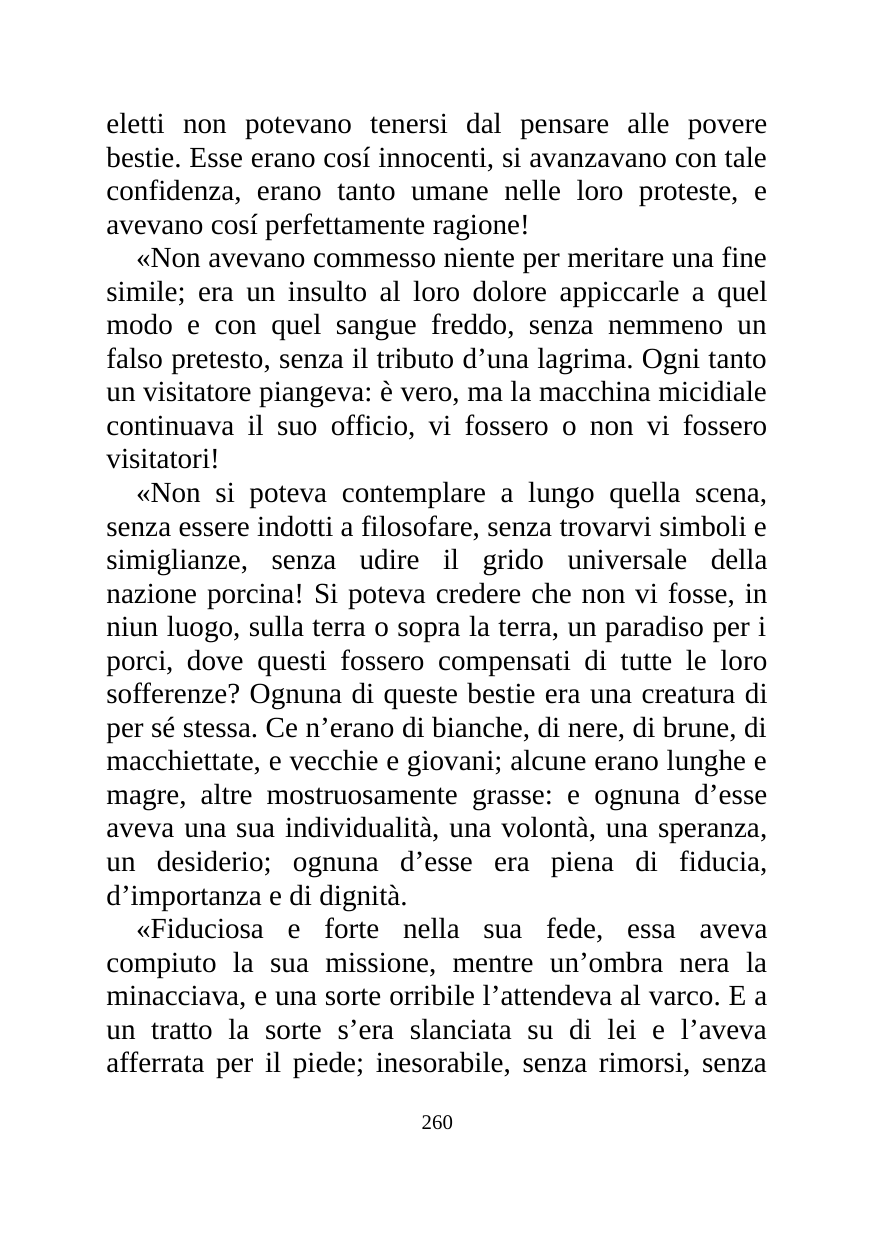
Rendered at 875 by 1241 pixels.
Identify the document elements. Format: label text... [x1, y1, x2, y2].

text «Non avevano commesso niente per meritare una fine simile; era un insulto al loro dolore appiccarle a quel modo e con quel sangue freddo, senza nemmeno un falso pretesto, senza il tributo d’una lagrima. Ogni tanto un visitatore piangeva: è vero, ma la macchina micidiale continuava il suo officio, vi fossero o non vi fossero visitatori! [106, 240, 768, 475]
text «Non si poteva contemplare a lungo quella scena, senza essere indotti a filosofare, senza trovarvi simboli e simiglianze, senza udire il grido universale della nazione porcina! Si poteva credere che non vi fosse, in niun luogo, sulla terra o sopra la terra, un paradiso per i porci, dove questi fossero compensati di tutte le loro sofferenze? Ognuna di queste bestie era una creatura di per sé stessa. Ce n’erano di bianche, di nere, di brune, di macchiettate, e vecchie e giovani; alcune erano lunghe e magre, altre mostruosamente grasse: e ognuna d’esse aveva una sua individualità, una volontà, una speranza, un desiderio; ognuna d’esse era piena di fiducia, d’importanza e di dignità. [106, 475, 768, 911]
text «Fiduciosa e forte nella sua fede, essa aveva compiuto la sua missione, mentre un’ombra nera la minacciava, e una sorte orribile l’attendeva al varco. E a un tratto la sorte s’era slanciata su di lei e l’aveva afferrata per il piede; inesorabile, senza rimorsi, senza [106, 911, 768, 1079]
text eletti non potevano tenersi dal pensare alle povere bestie. Esse erano cosí innocenti, si avanzavano con tale confidenza, erano tanto umane nelle loro proteste, e avevano cosí perfettamente ragione! [106, 106, 768, 240]
